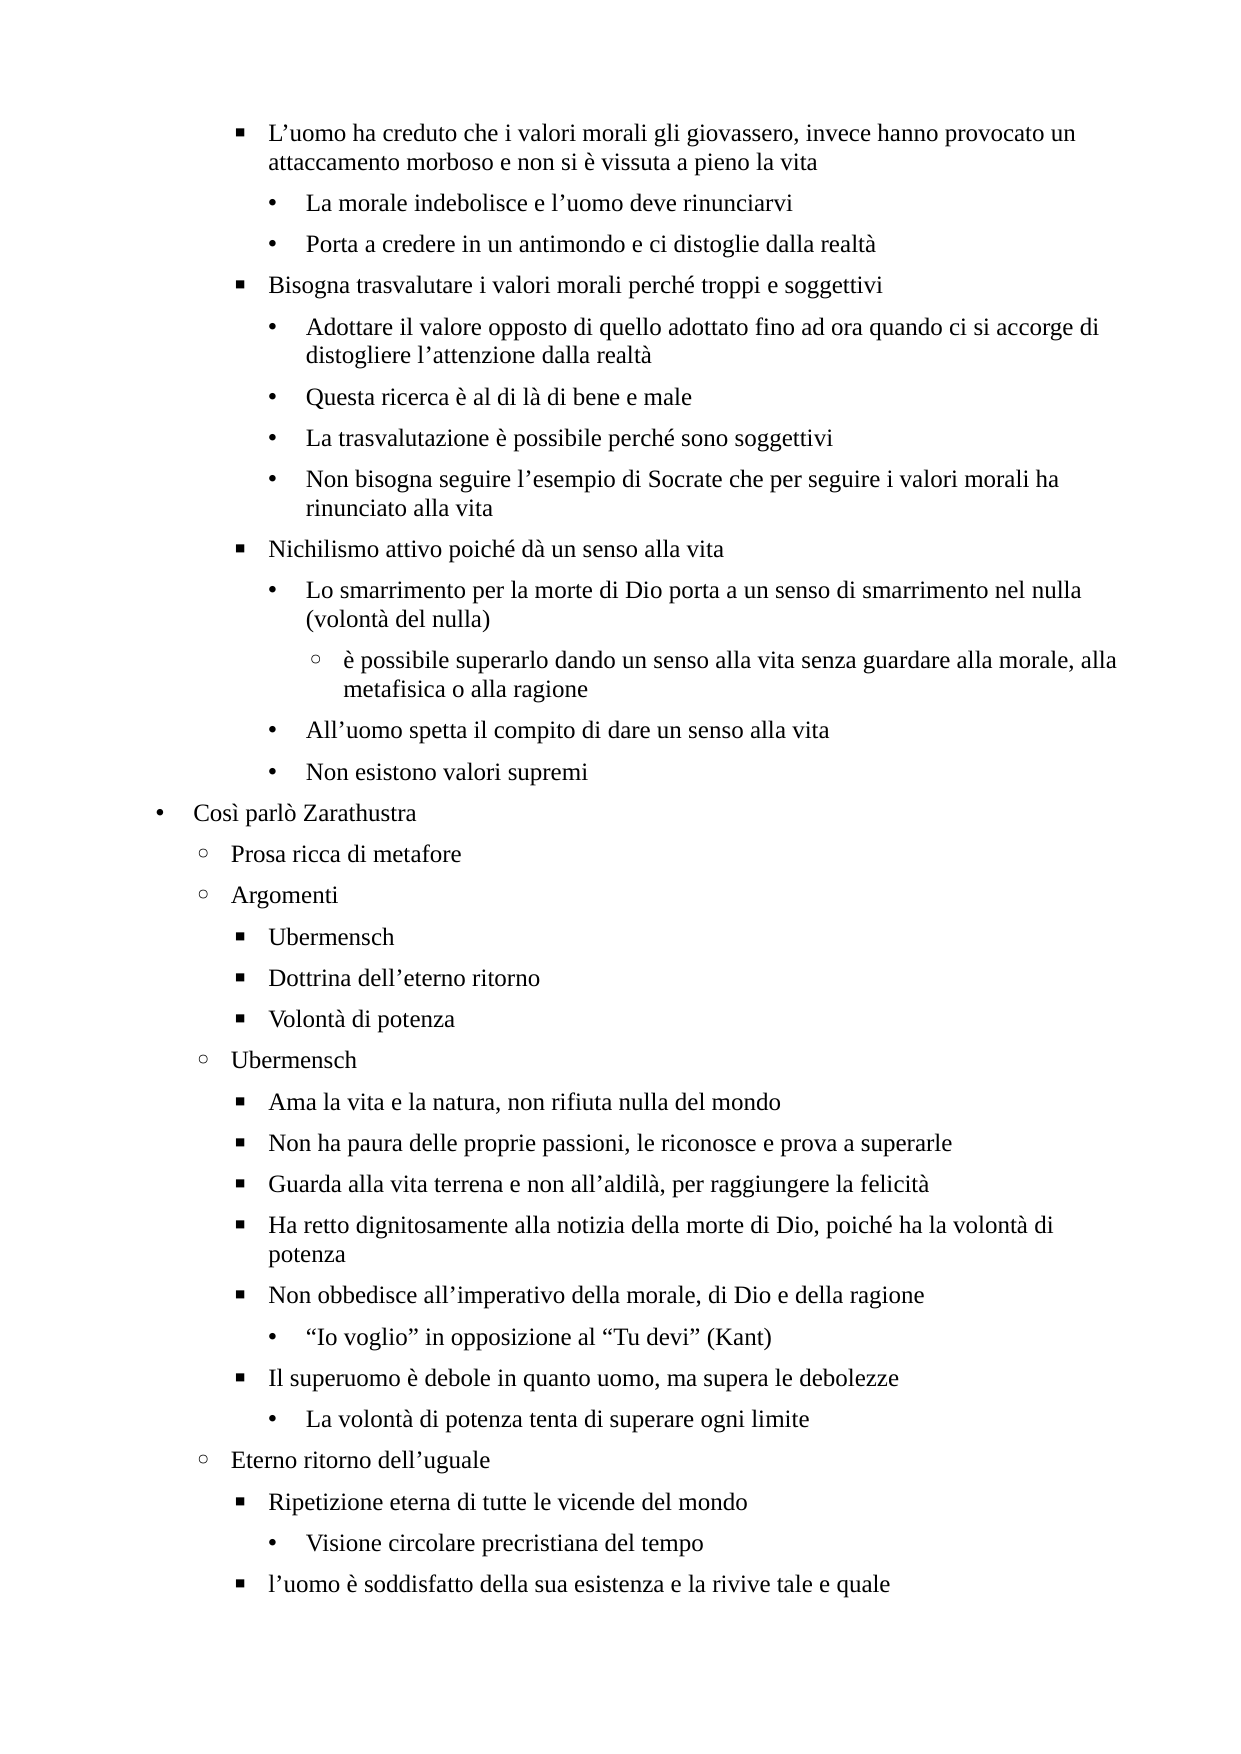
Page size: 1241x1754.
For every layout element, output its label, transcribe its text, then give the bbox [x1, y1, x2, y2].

list “Io voglio” in opposizione al “Tu devi” (Kant) [268, 1322, 1122, 1351]
list Lo smarrimento per la morte di Dio porta a un senso di smarrimento nel nulla (volontà del nulla) [268, 576, 1122, 633]
list All’uomo spetta il compito di dare un senso alla vita [268, 716, 1122, 744]
list Non esistono valori supremi [268, 757, 1122, 786]
list Non bisogna seguire l’esempio di Socrate che per seguire i valori morali ha rinunciato alla vita [268, 464, 1122, 522]
list Ha retto dignitosamente alla notizia della morte di Dio, poiché ha la volontà di potenza [231, 1211, 1122, 1268]
list Prosa ricca di metafore [193, 839, 1122, 868]
list La morale indebolisce e l’uomo deve rinunciarvi [268, 188, 1122, 217]
list Nichilismo attivo poiché dà un senso alla vita [231, 534, 1122, 563]
list Dottrina dell’eterno ritorno [231, 963, 1122, 992]
list Ubermensch [193, 1046, 1122, 1074]
list Bisogna trasvalutare i valori morali perché troppi e soggettivi [231, 271, 1122, 299]
list Eterno ritorno dell’uguale [193, 1446, 1122, 1474]
list Non obbedisce all’imperativo della morale, di Dio e della ragione [231, 1281, 1122, 1309]
list Non ha paura delle proprie passioni, le riconosce e prova a superarle [231, 1128, 1122, 1157]
list Ripetizione eterna di tutte le vicende del mondo [231, 1487, 1122, 1516]
list Ubermensch [231, 922, 1122, 951]
list è possibile superarlo dando un senso alla vita senza guardare alla morale, alla metafisica o alla ragione [306, 646, 1122, 703]
list La trasvalutazione è possibile perché sono soggettivi [268, 423, 1122, 452]
list Guarda alla vita terrena e non all’aldilà, per raggiungere la felicità [231, 1169, 1122, 1198]
list Volontà di potenza [231, 1004, 1122, 1033]
list Porta a credere in un antimondo e ci distoglie dalla realtà [268, 229, 1122, 258]
list Ama la vita e la natura, non rifiuta nulla del mondo [231, 1087, 1122, 1116]
list Questa ricerca è al di là di bene e male [268, 382, 1122, 411]
list l’uomo è soddisfatto della sua esistenza e la rivive tale e quale [231, 1569, 1122, 1598]
list La volontà di potenza tenta di superare ogni limite [268, 1404, 1122, 1433]
list Il superuomo è debole in quanto uomo, ma supera le debolezze [231, 1363, 1122, 1392]
list Visione circolare precristiana del tempo [268, 1528, 1122, 1557]
list Argomenti [193, 881, 1122, 909]
list Così parlò Zarathustra [156, 798, 1122, 827]
list Adottare il valore opposto di quello adottato fino ad ora quando ci si accorge di distogliere l’attenzione dalla realtà [268, 312, 1122, 369]
list L’uomo ha creduto che i valori morali gli giovassero, invece hanno provocato un attaccamento morboso e non si è vissuta a pieno la vita [231, 118, 1122, 176]
